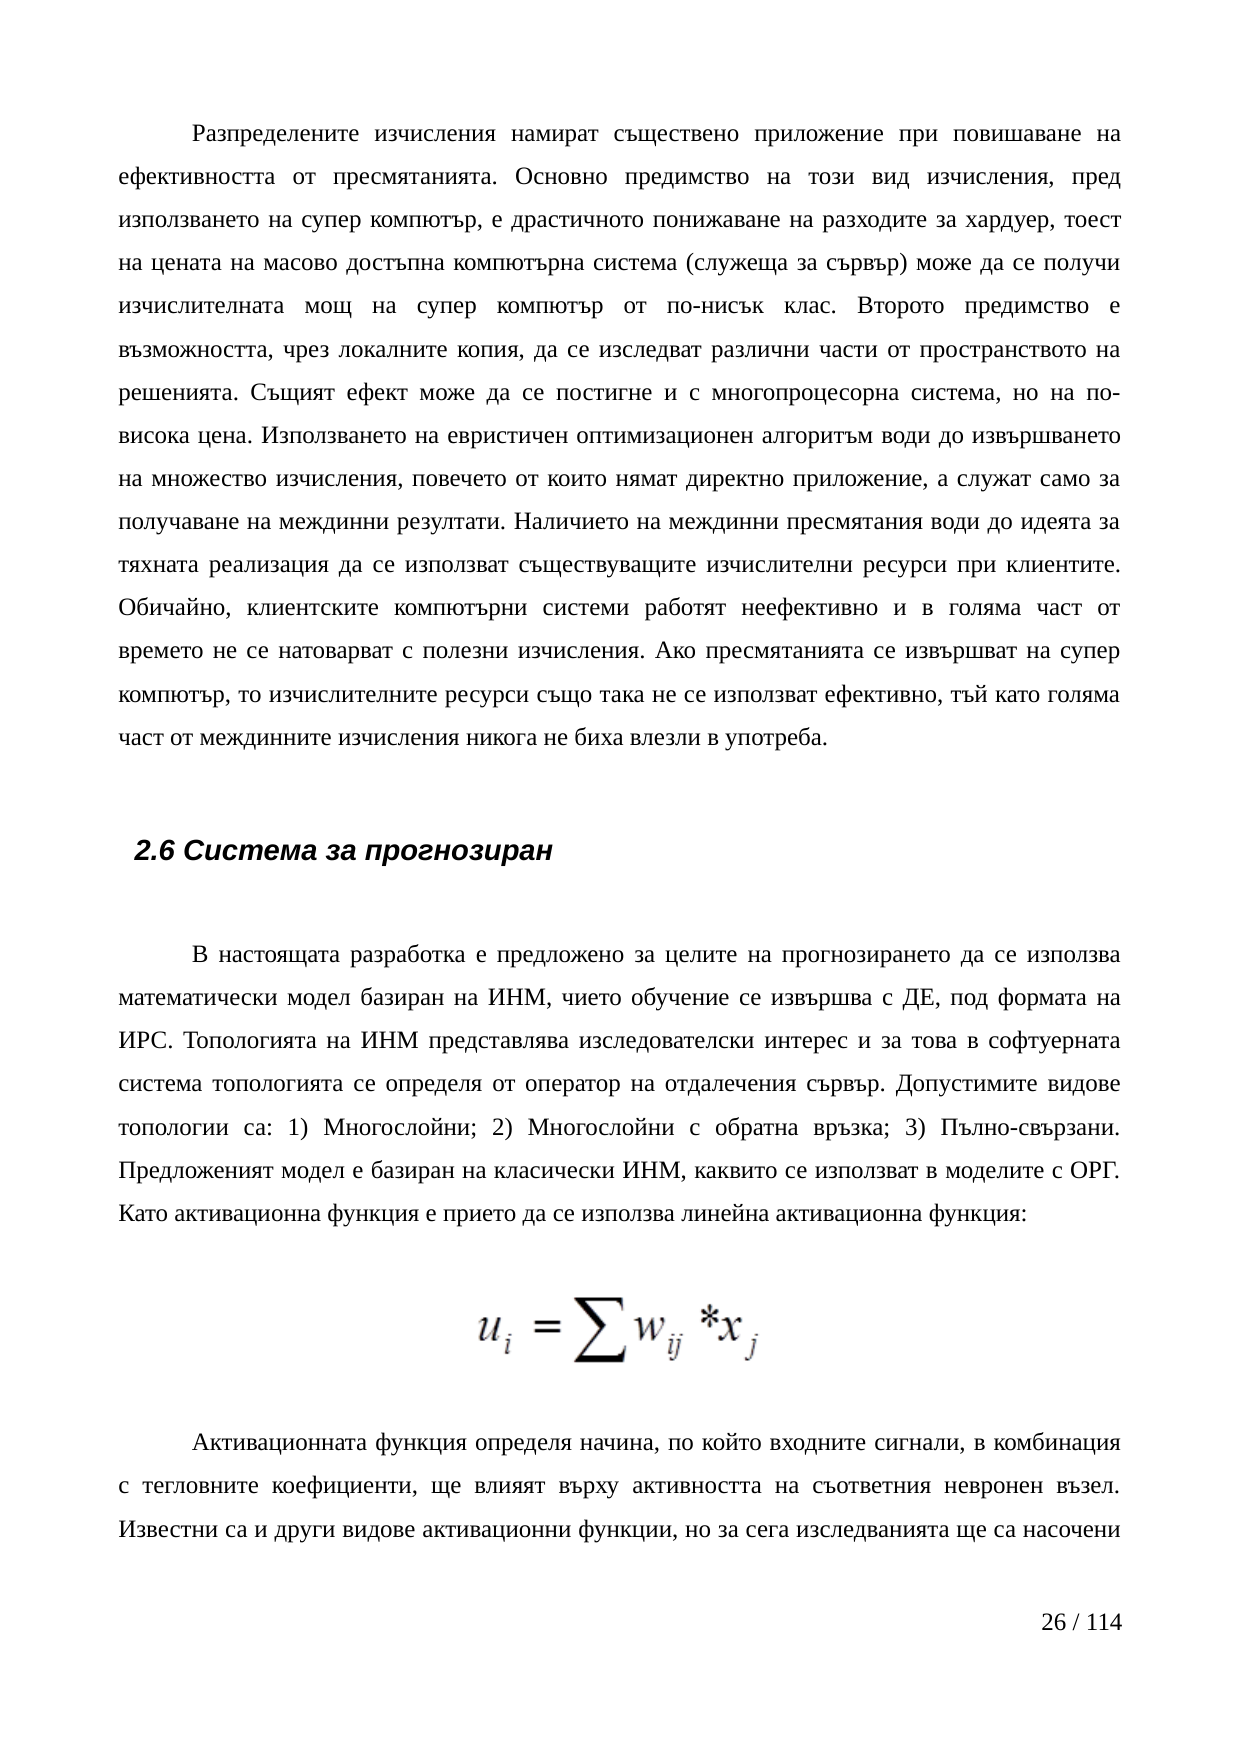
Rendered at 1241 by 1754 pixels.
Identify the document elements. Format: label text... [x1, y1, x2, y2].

subtitle 2.6 Система за прогнозиран [118, 833, 1122, 867]
text Разпределените изчисления намират съществено приложение при повишаване на ефективността от пресмятанията. Основно предимство на този вид изчисления, пред използването на супер компютър, е драстичното понижаване на разходите за хардуер, тоест на цената на масово достъпна компютърна система (служеща за сървър) може да се получи изчислителната мощ на супер компютър от по-нисък клас. Второто предимство е възможността, чрез локалните копия, да се изследват различни части от пространството на решенията. Същият ефект може да се постигне и с многопроцесорна система, но на по-висока цена. Използването на евристичен оптимизационен алгоритъм води до извършването на множество изчисления, повечето от които нямат директно приложение, а служат само за получаване на междинни резултати. Наличието на междинни пресмятания води до идеята за тяхната реализация да се използват съществуващите изчислителни ресурси при клиентите. Обичайно, клиентските компютърни системи работят неефективно и в голяма част от времето не се натоварват с полезни изчисления. Ако пресмятанията се извършват на супер компютър, то изчислителните ресурси също така не се използват ефективно, тъй като голяма част от междинните изчисления никога не биха влезли в употреба. [118, 118, 1122, 751]
text В настоящата разработка е предложено за целите на прогнозирането да се използва математически модел базиран на ИНМ, чието обучение се извършва с ДЕ, под формата на ИРС. Топологията на ИНМ представлява изследователски интерес и за това в софтуерната система топологията се определя от оператор на отдалечения сървър. Допустимите видове топологии са: 1) Многослойни; 2) Многослойни с обратна връзка; 3) Пълно-свързани. Предложеният модел е базиран на класически ИНМ, каквито се използват в моделите с ОРГ. Като активационна функция е прието да се използва линейна активационна функция: [118, 939, 1122, 1227]
text Активационната функция определя начина, по който входните сигнали, в комбинация с тегловните коефициенти, ще влияят върху активността на съответния невронен възел. Известни са и други видове активационни функции, но за сега изследванията ще са насочени [118, 1427, 1122, 1542]
